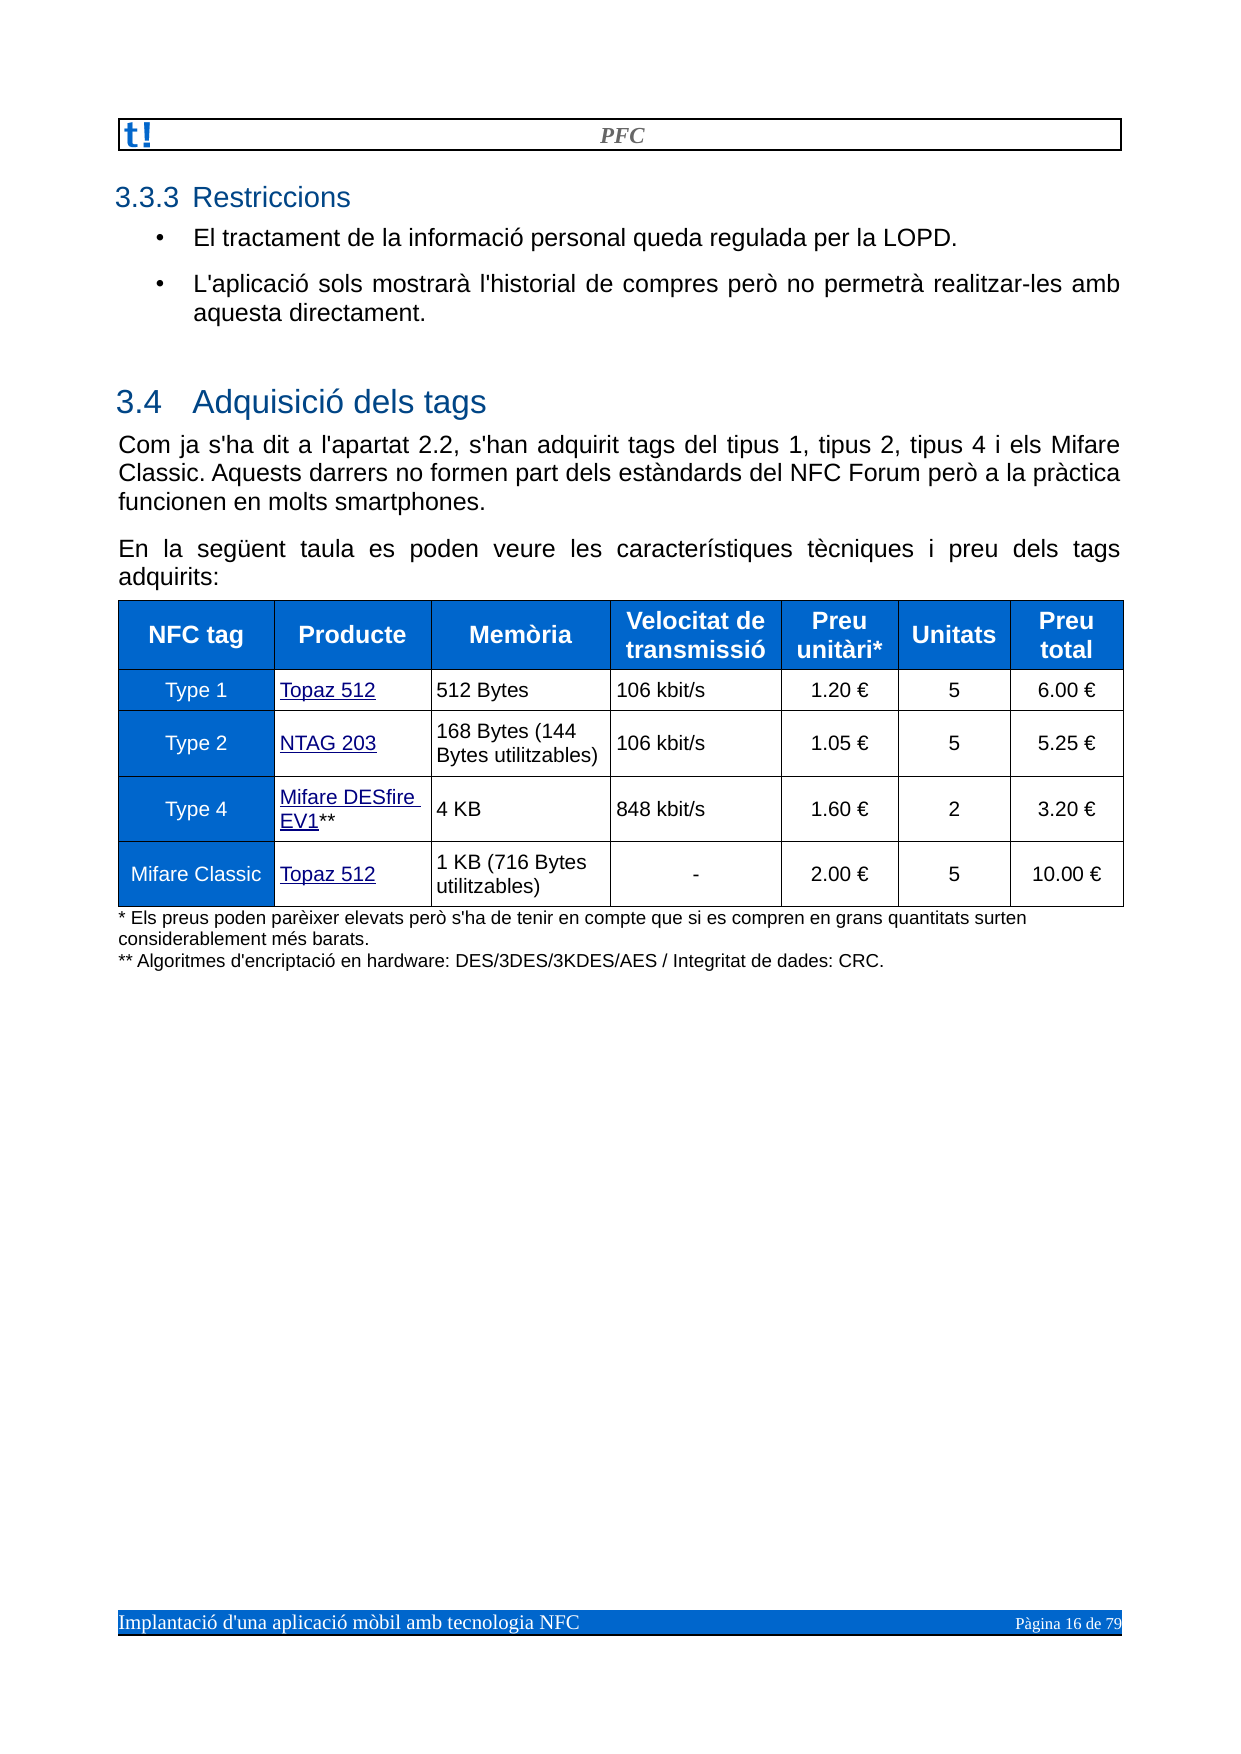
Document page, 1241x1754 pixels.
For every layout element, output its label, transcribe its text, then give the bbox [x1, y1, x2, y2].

text Com ja s'ha dit a l'apartat 2.2, s'han adquirit tags del tipus 1, tipus 2, tipus 4 i els Mifare Classic. Aquests darrers no formen part dels estàndards del NFC Forum però a la pràctica funcionen en molts smartphones. [118, 430, 1122, 516]
table_header Memòria [432, 601, 610, 669]
table_cell 168 Bytes (144 Bytes utilitzables) [432, 711, 610, 776]
table_cell Type 2 [119, 711, 274, 776]
table_cell 3,20 € [1011, 777, 1123, 841]
table_cell Topaz 512 [275, 670, 431, 710]
table_cell Type 4 [119, 777, 274, 841]
table_cell 1,05 € [782, 711, 898, 776]
text * Els preus poden parèixer elevats però s'ha de tenir en compte que si es compren en grans quantitats surten considerablement més barats. [118, 907, 1122, 949]
subtitle Adquisició dels tags [106, 382, 1122, 421]
table_cell Topaz 512 [275, 842, 431, 906]
picture [123, 121, 151, 148]
table_header Preu total [1011, 601, 1123, 669]
table_cell Mifare DESfire EV1** [275, 777, 431, 841]
table_cell 106 kbit/s [611, 711, 781, 776]
table_cell 512 Bytes [432, 670, 610, 710]
table_header NFC tag [119, 601, 274, 669]
table_cell 6,00 € [1011, 670, 1123, 710]
list L'aplicació sols mostrarà l'historial de compres però no permetrà realitzar-les amb aquesta directament. [156, 269, 1122, 327]
table_cell 106 kbit/s [611, 670, 781, 710]
table_cell 1,60 € [782, 777, 898, 841]
subtitle Restriccions [106, 181, 1122, 214]
table_cell Type 1 [119, 670, 274, 710]
table_cell 2 [899, 777, 1010, 841]
table_header Velocitat de transmissió [611, 601, 781, 669]
table_cell 5,25 € [1011, 711, 1123, 776]
table_cell 5 [899, 670, 1010, 710]
table_cell - [611, 842, 781, 906]
table_cell 10,00 € [1011, 842, 1123, 906]
table_cell 5 [899, 842, 1010, 906]
table_header Unitats [899, 601, 1010, 669]
table_cell 1,20 € [782, 670, 898, 710]
table_cell 1 KB (716 Bytes utilitzables) [432, 842, 610, 906]
list El tractament de la informació personal queda regulada per la LOPD. [156, 223, 1122, 252]
table_cell 848 kbit/s [611, 777, 781, 841]
table_cell 4 KB [432, 777, 610, 841]
table_header Preu unitàri* [782, 601, 898, 669]
text ** Algoritmes d'encriptació en hardware: DES/3DES/3KDES/AES / Integritat de dades: CRC. [118, 949, 1122, 971]
table_cell Mifare Classic [119, 842, 274, 906]
table_cell 2,00 € [782, 842, 898, 906]
text En la següent taula es poden veure les característiques tècniques i preu dels tags adquirits: [118, 534, 1122, 591]
table_cell NTAG 203 [275, 711, 431, 776]
table_header Producte [275, 601, 431, 669]
table_cell 5 [899, 711, 1010, 776]
